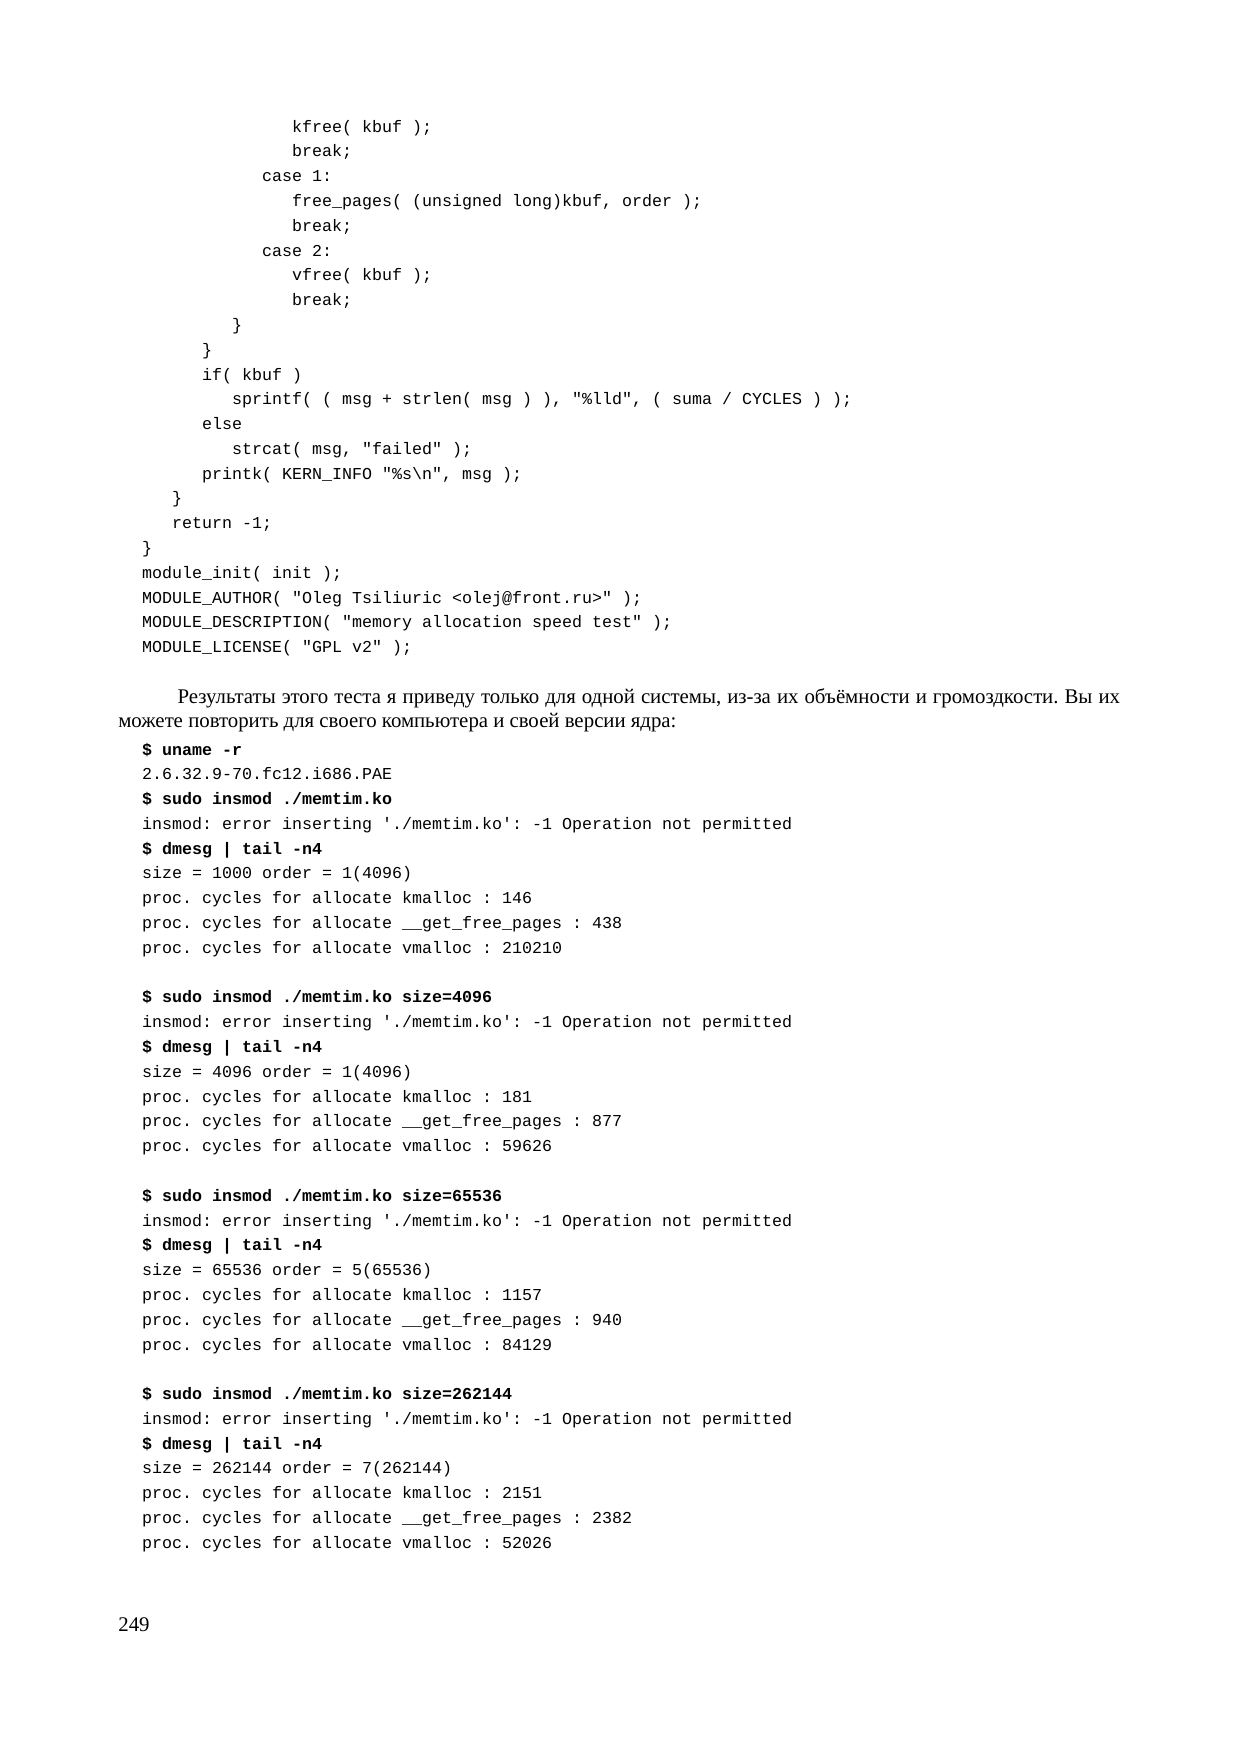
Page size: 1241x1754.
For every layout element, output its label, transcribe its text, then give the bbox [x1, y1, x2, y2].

text proc. cycles for allocate kmalloc : 1157 [142, 1287, 1122, 1305]
text MODULE_AUTHOR( "Oleg Tsiliuric <olej@front.ru>" ); [142, 589, 1122, 608]
text if( kbuf ) [142, 366, 1122, 385]
text proc. cycles for allocate __get_free_pages : 877 [142, 1113, 1122, 1132]
text $ sudo insmod ./memtim.ko [142, 791, 1122, 809]
text } [142, 490, 1122, 509]
text proc. cycles for allocate vmalloc : 59626 [142, 1138, 1122, 1157]
text } [142, 316, 1122, 335]
text proc. cycles for allocate kmalloc : 146 [142, 890, 1122, 909]
text insmod: error inserting './memtim.ko': -1 Operation not permitted [142, 1411, 1122, 1429]
text proc. cycles for allocate __get_free_pages : 2382 [142, 1510, 1122, 1528]
text proc. cycles for allocate __get_free_pages : 438 [142, 915, 1122, 933]
text vfree( kbuf ); [142, 267, 1122, 286]
text $ dmesg | tail -n4 [142, 1435, 1122, 1454]
text proc. cycles for allocate vmalloc : 210210 [142, 939, 1122, 958]
text else [142, 416, 1122, 434]
text break; [142, 217, 1122, 236]
text strcat( msg, "failed" ); [142, 440, 1122, 459]
text case 1: [142, 168, 1122, 187]
text proc. cycles for allocate kmalloc : 2151 [142, 1485, 1122, 1504]
text sprintf( ( msg + strlen( msg ) ), "%lld", ( suma / CYCLES ) ); [142, 391, 1122, 410]
text MODULE_DESCRIPTION( "memory allocation speed test" ); [142, 614, 1122, 633]
text $ sudo insmod ./memtim.ko size=4096 [142, 989, 1122, 1008]
text MODULE_LICENSE( "GPL v2" ); [142, 639, 1122, 658]
text size = 4096 order = 1(4096) [142, 1063, 1122, 1082]
text proc. cycles for allocate __get_free_pages : 940 [142, 1311, 1122, 1330]
text $ sudo insmod ./memtim.ko size=65536 [142, 1187, 1122, 1206]
text $ uname -r [142, 741, 1122, 760]
text kfree( kbuf ); [142, 118, 1122, 137]
text $ dmesg | tail -n4 [142, 1039, 1122, 1057]
text size = 262144 order = 7(262144) [142, 1460, 1122, 1479]
text insmod: error inserting './memtim.ko': -1 Operation not permitted [142, 1212, 1122, 1231]
text break; [142, 143, 1122, 162]
text printk( KERN_INFO "%s\n", msg ); [142, 465, 1122, 484]
text $ sudo insmod ./memtim.ko size=262144 [142, 1386, 1122, 1404]
text free_pages( (unsigned long)kbuf, order ); [142, 192, 1122, 211]
text case 2: [142, 242, 1122, 261]
text Результаты этого теста я приведу только для одной системы, из-за их объёмности и громоздкости. Вы их можете повторить для своего компьютера и своей версии ядра: [118, 684, 1122, 732]
text $ dmesg | tail -n4 [142, 840, 1122, 859]
text } [142, 539, 1122, 558]
text insmod: error inserting './memtim.ko': -1 Operation not permitted [142, 816, 1122, 834]
text insmod: error inserting './memtim.ko': -1 Operation not permitted [142, 1014, 1122, 1033]
text return -1; [142, 515, 1122, 534]
text $ dmesg | tail -n4 [142, 1237, 1122, 1256]
text size = 1000 order = 1(4096) [142, 865, 1122, 884]
text proc. cycles for allocate kmalloc : 181 [142, 1088, 1122, 1107]
text size = 65536 order = 5(65536) [142, 1262, 1122, 1281]
text module_init( init ); [142, 564, 1122, 583]
text proc. cycles for allocate vmalloc : 84129 [142, 1336, 1122, 1355]
text 2.6.32.9-70.fc12.i686.PAE [142, 766, 1122, 785]
text proc. cycles for allocate vmalloc : 52026 [142, 1534, 1122, 1553]
text } [142, 341, 1122, 360]
text break; [142, 292, 1122, 311]
